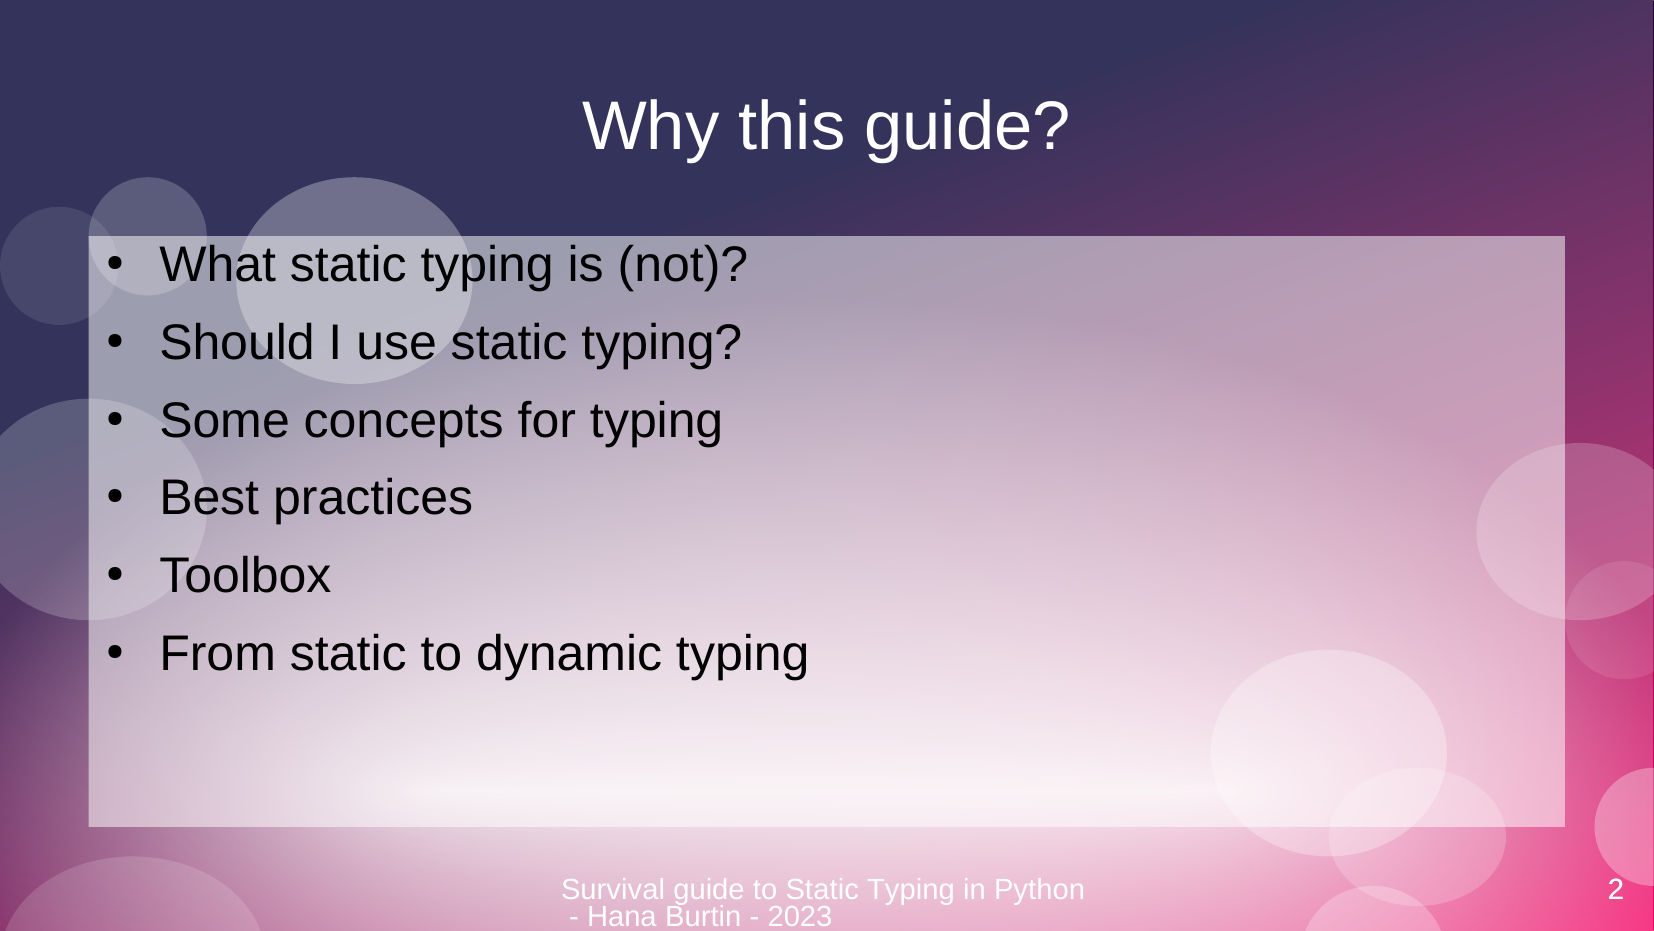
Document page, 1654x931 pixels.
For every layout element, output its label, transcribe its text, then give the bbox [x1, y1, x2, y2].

list What static typing is (not)? Should I use static typing? Some concepts for typing Best practices Toolbox From static to dynamic typing [88, 236, 1565, 827]
title Why this guide? [88, 44, 1565, 207]
